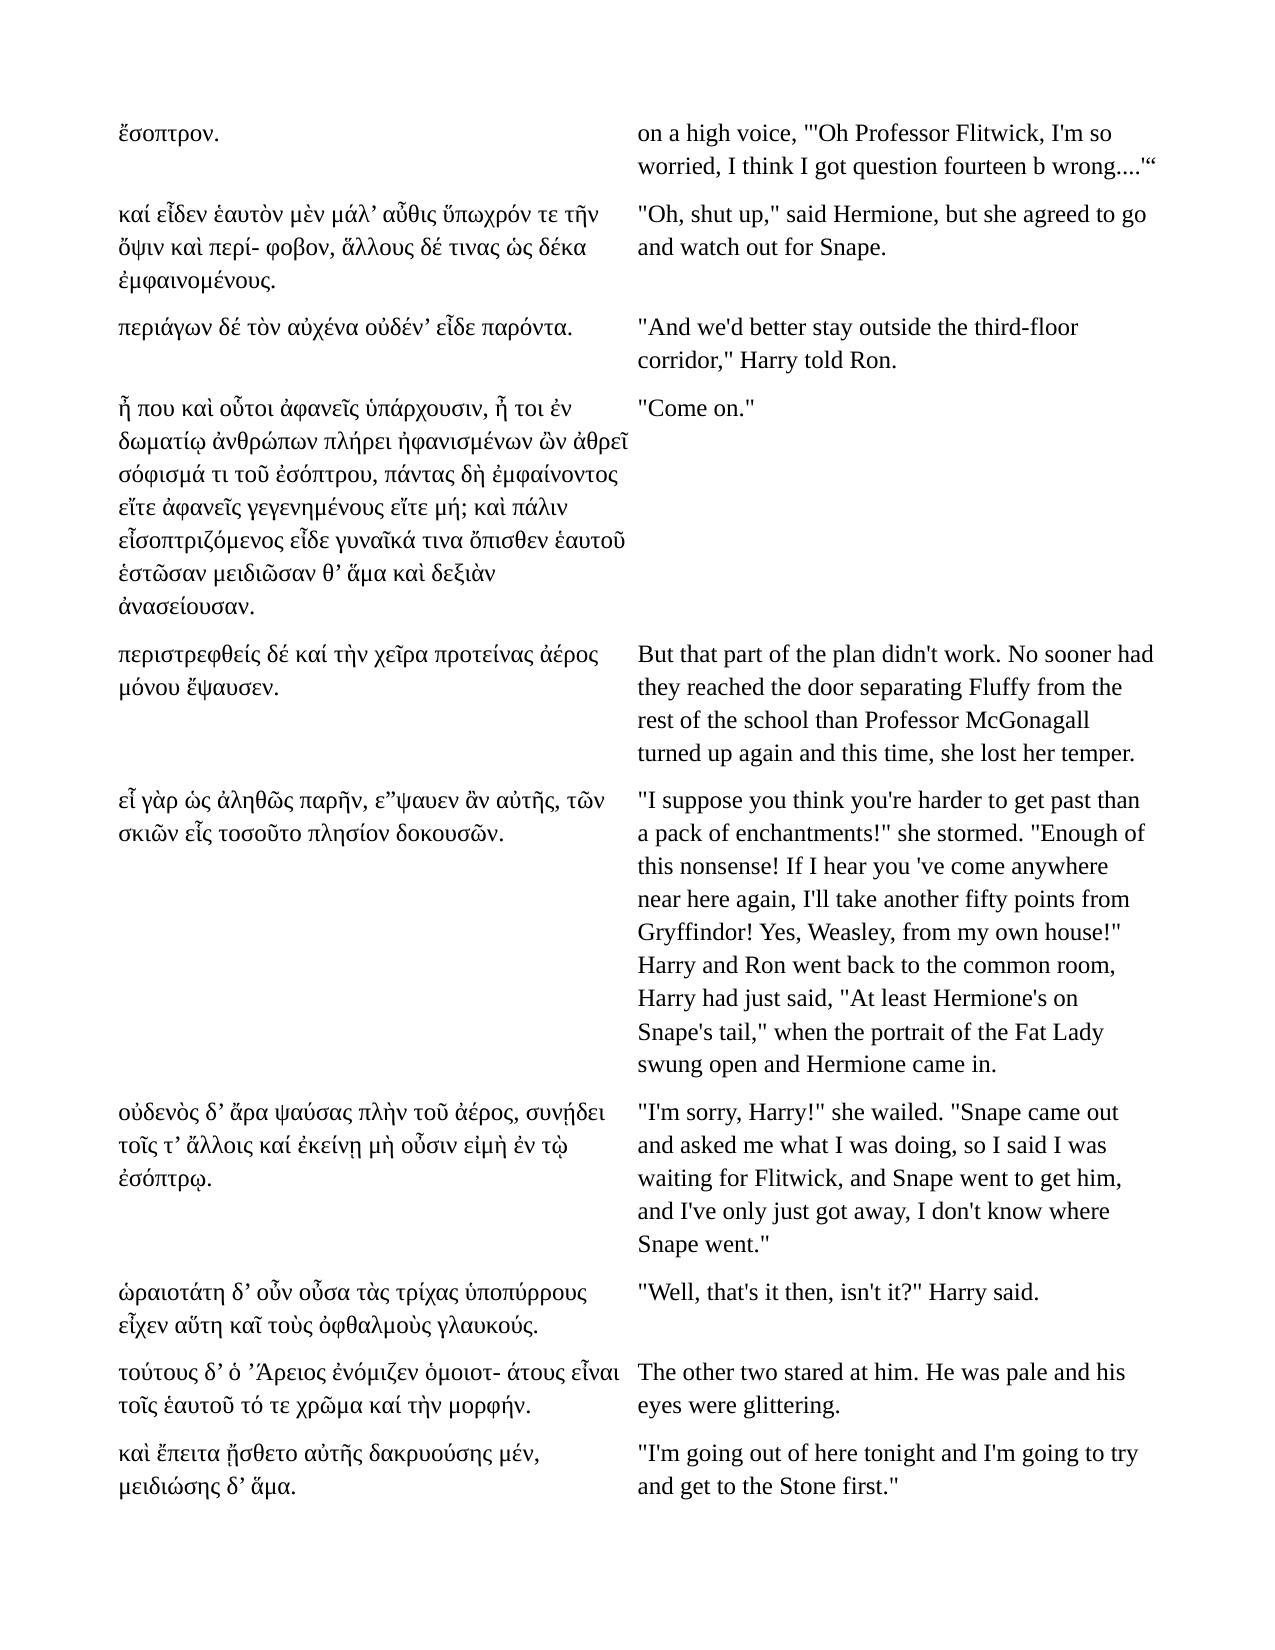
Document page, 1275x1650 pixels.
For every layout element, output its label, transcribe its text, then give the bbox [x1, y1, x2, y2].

table_cell The other two stared at him. He was pale and his eyes were glittering. [638, 1358, 1157, 1438]
table_cell ἔσοπτρον. [118, 118, 637, 199]
table_cell "I suppose you think you're harder to get past than a pack of enchantments!" she stormed. "Enough of this nonsense! If I hear you 've come anywhere near here again, I'll take another fifty points from Gryffindor! Yes, Weasley, from my own house!" Harry and Ron went back to the common room, Harry had just said, "At least Hermione's on Snape's tail," when the portrait of the Fat Lady swung open and Hermione came in. [638, 785, 1157, 1097]
table_cell "And we'd better stay outside the third-floor corridor," Harry told Ron. [638, 313, 1157, 393]
table_cell "Well, that's it then, isn't it?" Harry said. [638, 1277, 1157, 1357]
table_cell ἦ που καὶ οὗτοι ἀφανεῖς ὑπάρχουσιν, ἦ τοι ἐν δωματίῳ ἀνθρώπων πλήρει ἠφανισμένων ὢν ἀθρεῖ σόφισμά τι τοῦ ἐσόπτρου, πάντας δὴ ἐμφαίνοντος εἴτε ἀφανεῖς γεγενημένους εἴτε μή; καὶ πάλιν εἶσοπτριζόμενος εἶδε γυναῖκά τινα ὄπισθεν ἑαυτοῦ ἑστῶσαν μειδιῶσαν θ’ ἅμα καὶ δεξιὰν ἀνασείουσαν. [118, 393, 637, 639]
table_cell περιάγων δέ τὸν αὐχένα οὐδέν’ εἶδε παρόντα. [118, 313, 637, 393]
table_cell "I'm sorry, Harry!" she wailed. "Snape came out and asked me what I was doing, so I said I was waiting for Flitwick, and Snape went to get him, and I've only just got away, I don't know where Snape went." [638, 1097, 1157, 1277]
table_cell εἷ γὰρ ὡς ἀληθῶς παρῆν, ε”ψαυεν ἂν αὐτῆς, τῶν σκιῶν εἷς τοσοῦτο πλησίον δοκουσῶν. [118, 785, 637, 1097]
table_cell οὐδενὸς δ’ ἄρα ψαύσας πλὴν τοῦ ἀέρος, συνῄδει τοῖς τ’ ἄλλοις καί ἐκείνῃ μὴ οὖσιν εἰμὴ ἐν τῲ ἐσόπτρῳ. [118, 1097, 637, 1277]
table_cell "Oh, shut up," said Hermione, but she agreed to go and watch out for Snape. [638, 199, 1157, 312]
table_cell καί εἶδεν ἑαυτὸν μὲν μάλ’ αὖθις ὕπωχρόν τε τῆν ὄψιν καὶ περί- φοβον, ἅλλους δέ τινας ὡς δέκα ἐμφαινομένους. [118, 199, 637, 312]
table_cell τούτους δ’ ὁ ’Άρειος ἐνόμιζεν ὁμοιοτ- άτους εἶναι τοῖς ἑαυτοῦ τό τε χρῶμα καί τὴν μορφήν. [118, 1358, 637, 1438]
table_cell But that part of the plan didn't work. No sooner had they reached the door separating Fluffy from the rest of the school than Professor McGonagall turned up again and this time, she lost her temper. [638, 639, 1157, 785]
table_cell περιστρεφθείς δέ καί τὴν χεῖρα προτείνας ἀέρος μόνου ἔψαυσεν. [118, 639, 637, 785]
table_cell on a high voice, "'Oh Professor Flitwick, I'm so worried, I think I got question fourteen b wrong....'“ [638, 118, 1157, 199]
table_cell καὶ ἔπειτα ᾔσθετο αὐτῆς δακρυούσης μέν, μειδιώσης δ’ ἅμα. [118, 1438, 637, 1519]
table_cell "I'm going out of here tonight and I'm going to try and get to the Stone first." [638, 1438, 1157, 1519]
table_cell ὡραιοτάτη δ’ οὖν οὖσα τὰς τρίχας ὑποπύρρους εἶχεν αὕτη καῖ τοὺς ὀφθαλμοὺς γλαυκούς. [118, 1277, 637, 1357]
table_cell "Come on." [638, 393, 1157, 639]
